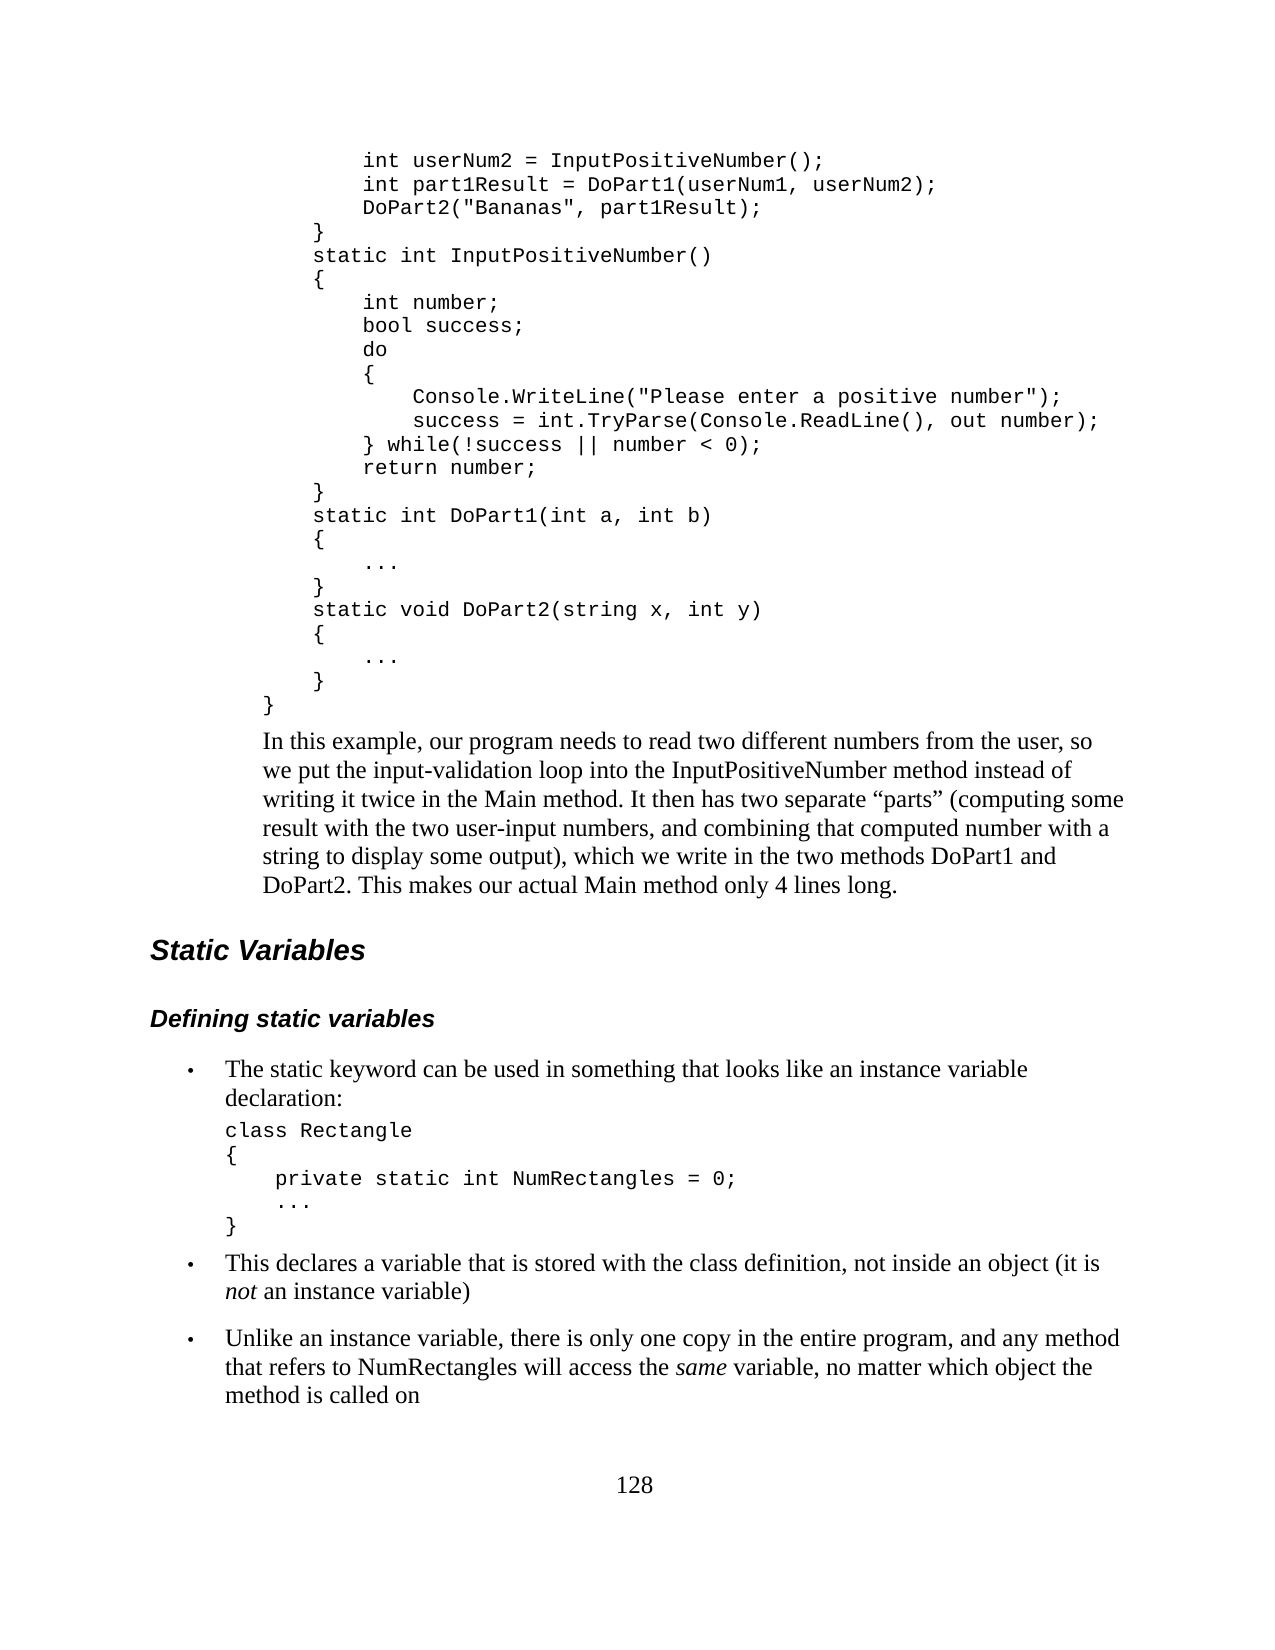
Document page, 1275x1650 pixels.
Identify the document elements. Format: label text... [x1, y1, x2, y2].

list DoPart2("Bananas", part1Result); [225, 197, 1125, 221]
list In this example, our program needs to read two different numbers from the user, so we put the input-validation loop into the InputPositiveNumber method instead of writing it twice in the Main method. It then has two separate “parts” (computing some result with the two user-input numbers, and combining that computed number with a string to display some output), which we write in the two methods DoPart1 and DoPart2. This makes our actual Main method only 4 lines long. [225, 726, 1125, 899]
list success = int.TryParse(Console.ReadLine(), out number); [225, 410, 1125, 434]
list Console.WriteLine("Please enter a positive number"); [225, 386, 1125, 410]
list int number; [225, 292, 1125, 316]
list ... [225, 647, 1125, 670]
list return number; [225, 457, 1125, 481]
list The static keyword can be used in something that looks like an instance variable declaration: [187, 1054, 1125, 1111]
list bool success; [225, 316, 1125, 339]
list } [225, 670, 1125, 694]
list } [225, 694, 1125, 717]
list } [225, 481, 1125, 505]
list } while(!success || number < 0); [225, 434, 1125, 457]
list { [225, 363, 1125, 386]
list private static int NumRectangles = 0; [187, 1168, 1125, 1191]
list { [187, 1144, 1125, 1168]
list ... [187, 1191, 1125, 1215]
list static int DoPart1(int a, int b) [225, 505, 1125, 528]
list { [225, 528, 1125, 552]
list Unlike an instance variable, there is only one copy in the entire program, and any method that refers to NumRectangles will access the same variable, no matter which object the method is called on [187, 1323, 1125, 1409]
list This declares a variable that is stored with the class definition, not inside an object (it is not an instance variable) [187, 1248, 1125, 1305]
list } [225, 221, 1125, 244]
subtitle Static Variables [150, 933, 1125, 966]
list { [225, 268, 1125, 292]
list { [225, 623, 1125, 647]
list ... [225, 552, 1125, 576]
list int part1Result = DoPart1(userNum1, userNum2); [225, 174, 1125, 197]
list class Rectangle [187, 1120, 1125, 1144]
list static void DoPart2(string x, int y) [225, 599, 1125, 623]
list } [225, 576, 1125, 599]
list } [187, 1215, 1125, 1239]
list static int InputPositiveNumber() [225, 244, 1125, 268]
list do [225, 339, 1125, 363]
subtitle Defining static variables [150, 1004, 1125, 1032]
list int userNum2 = InputPositiveNumber(); [225, 150, 1125, 174]
